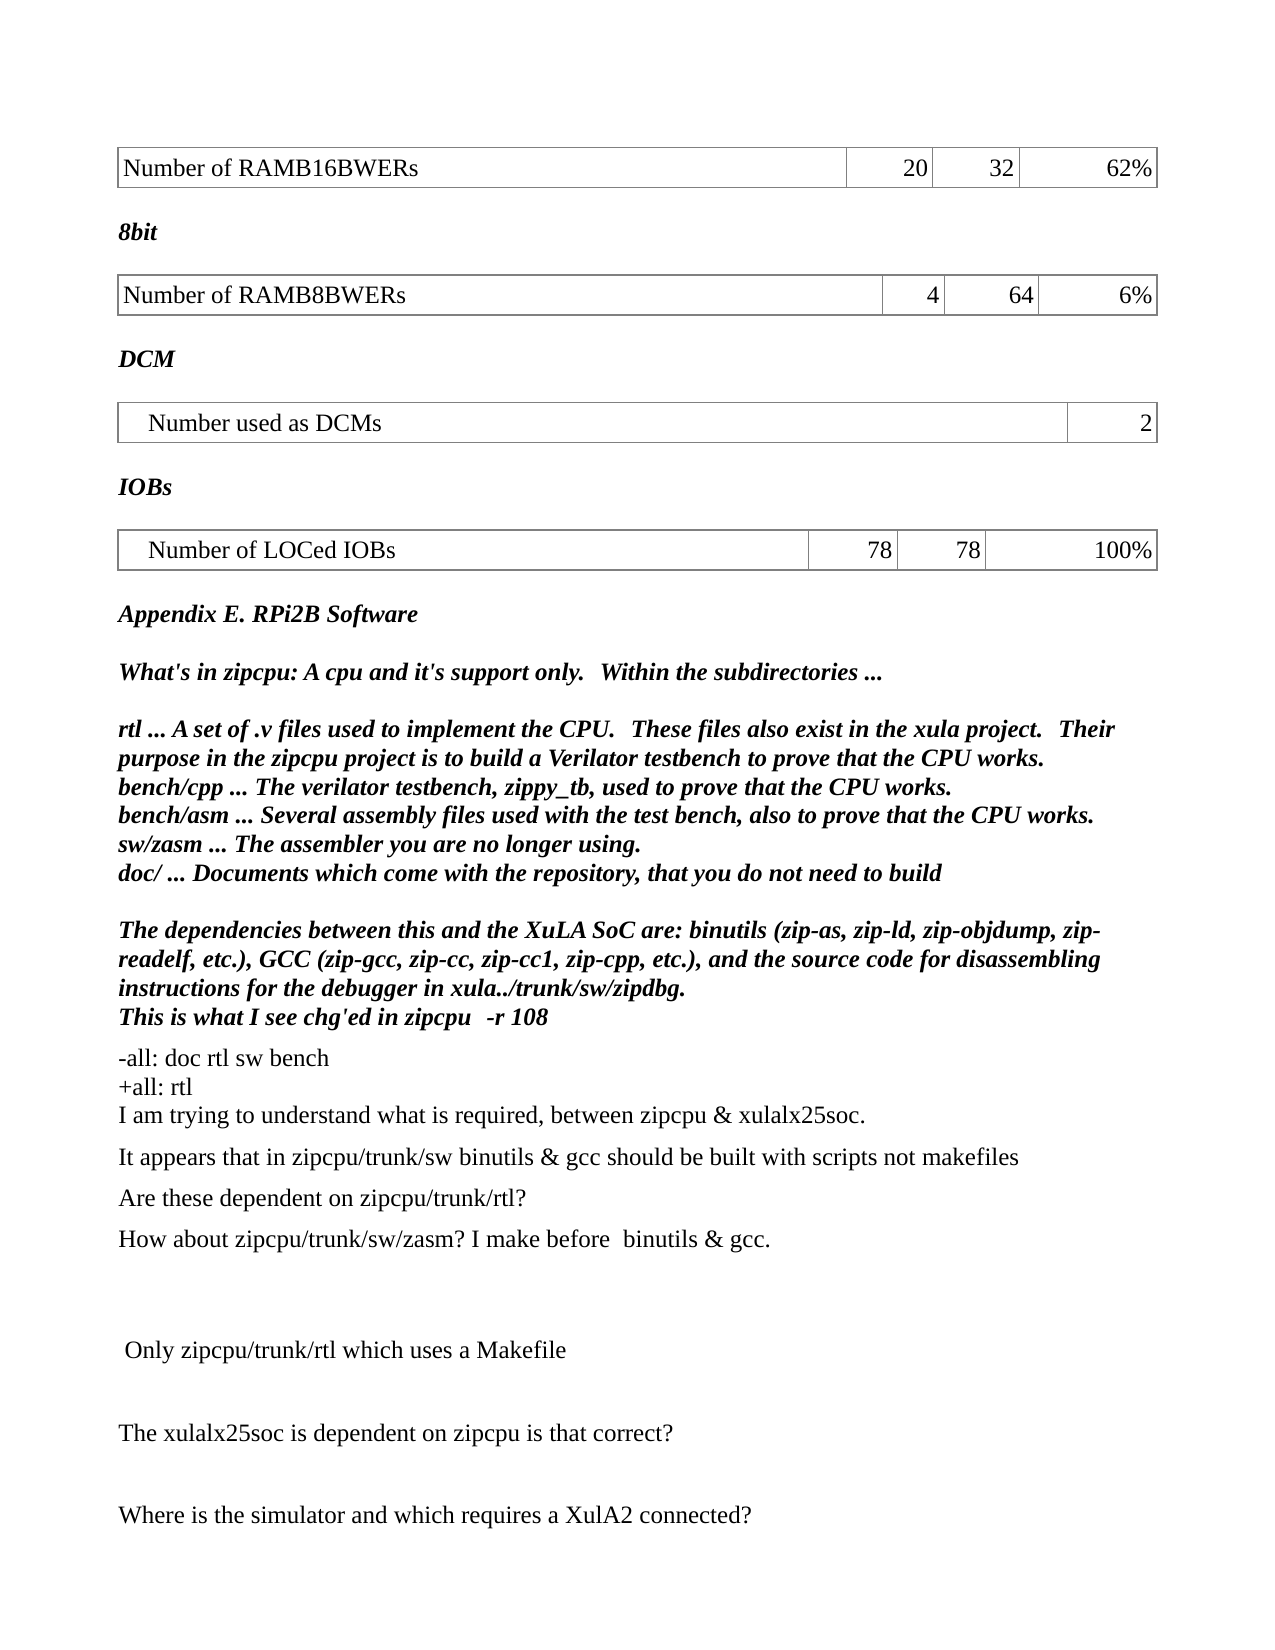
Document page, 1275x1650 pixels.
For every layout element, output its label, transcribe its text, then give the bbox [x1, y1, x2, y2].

text Are these dependent on zipcpu/trunk/rtl? [118, 1183, 1157, 1212]
text It appears that in zipcpu/trunk/sw binutils & gcc should be built with scripts not makefiles [118, 1142, 1157, 1171]
table_header 78 [809, 531, 897, 569]
table_header 2 [1068, 403, 1156, 442]
table_header 64 [945, 276, 1038, 314]
text Appendix E. RPi2B Software [118, 599, 1157, 628]
text This is what I see chg'ed in zipcpu -r 108 [118, 1002, 1157, 1031]
text -all: doc rtl sw bench +all: rtl I am trying to understand what is required, between zipcpu & xulalx25soc. [118, 1043, 1157, 1129]
table_header 4 [883, 276, 944, 314]
text What's in zipcpu: A cpu and it's support only. Within the subdirectories ... rtl ... A set of .v files used to implement the CPU. These files also exist in the xula project. Their purpose in the zipcpu project is to build a Verilator testbench to prove that the CPU works. bench/cpp ... The verilator testbench, zippy_tb, used to prove that the CPU works. bench/asm ... Several assembly files used with the test bench, also to prove that the CPU works. sw/zasm ... The assembler you are no longer using. doc/ ... Documents which come with the repository, that you do not need to build The dependencies between this and the XuLA SoC are: binutils (zip-as, zip-ld, zip-objdump, zip-readelf, etc.), GCC (zip-gcc, zip-cc, zip-cc1, zip-cpp, etc.), and the source code for disassembling instructions for the debugger in xula../trunk/sw/zipdbg. [118, 657, 1157, 1002]
table_header 62% [1020, 148, 1156, 187]
table_header Number of RAMB8BWERs [119, 276, 882, 314]
text The xulalx25soc is dependent on zipcpu is that correct? [118, 1418, 1157, 1447]
table_header Number of LOCed IOBs [119, 531, 808, 569]
text 8bit [118, 217, 1157, 246]
table_header 78 [898, 531, 985, 569]
table_header 100% [986, 531, 1156, 569]
text DCM [118, 344, 1157, 373]
table_header 20 [847, 148, 932, 187]
table_header Number of RAMB16BWERs [119, 148, 846, 187]
table_header 32 [933, 148, 1019, 187]
table_header 6% [1039, 276, 1156, 314]
text Where is the simulator and which requires a XulA2 connected? [118, 1501, 1157, 1529]
text Only zipcpu/trunk/rtl which uses a Makefile [118, 1336, 1157, 1364]
text How about zipcpu/trunk/sw/zasm? I make before binutils & gcc. [118, 1224, 1157, 1253]
text IOBs [118, 472, 1157, 501]
table_header Number used as DCMs [119, 403, 1067, 442]
